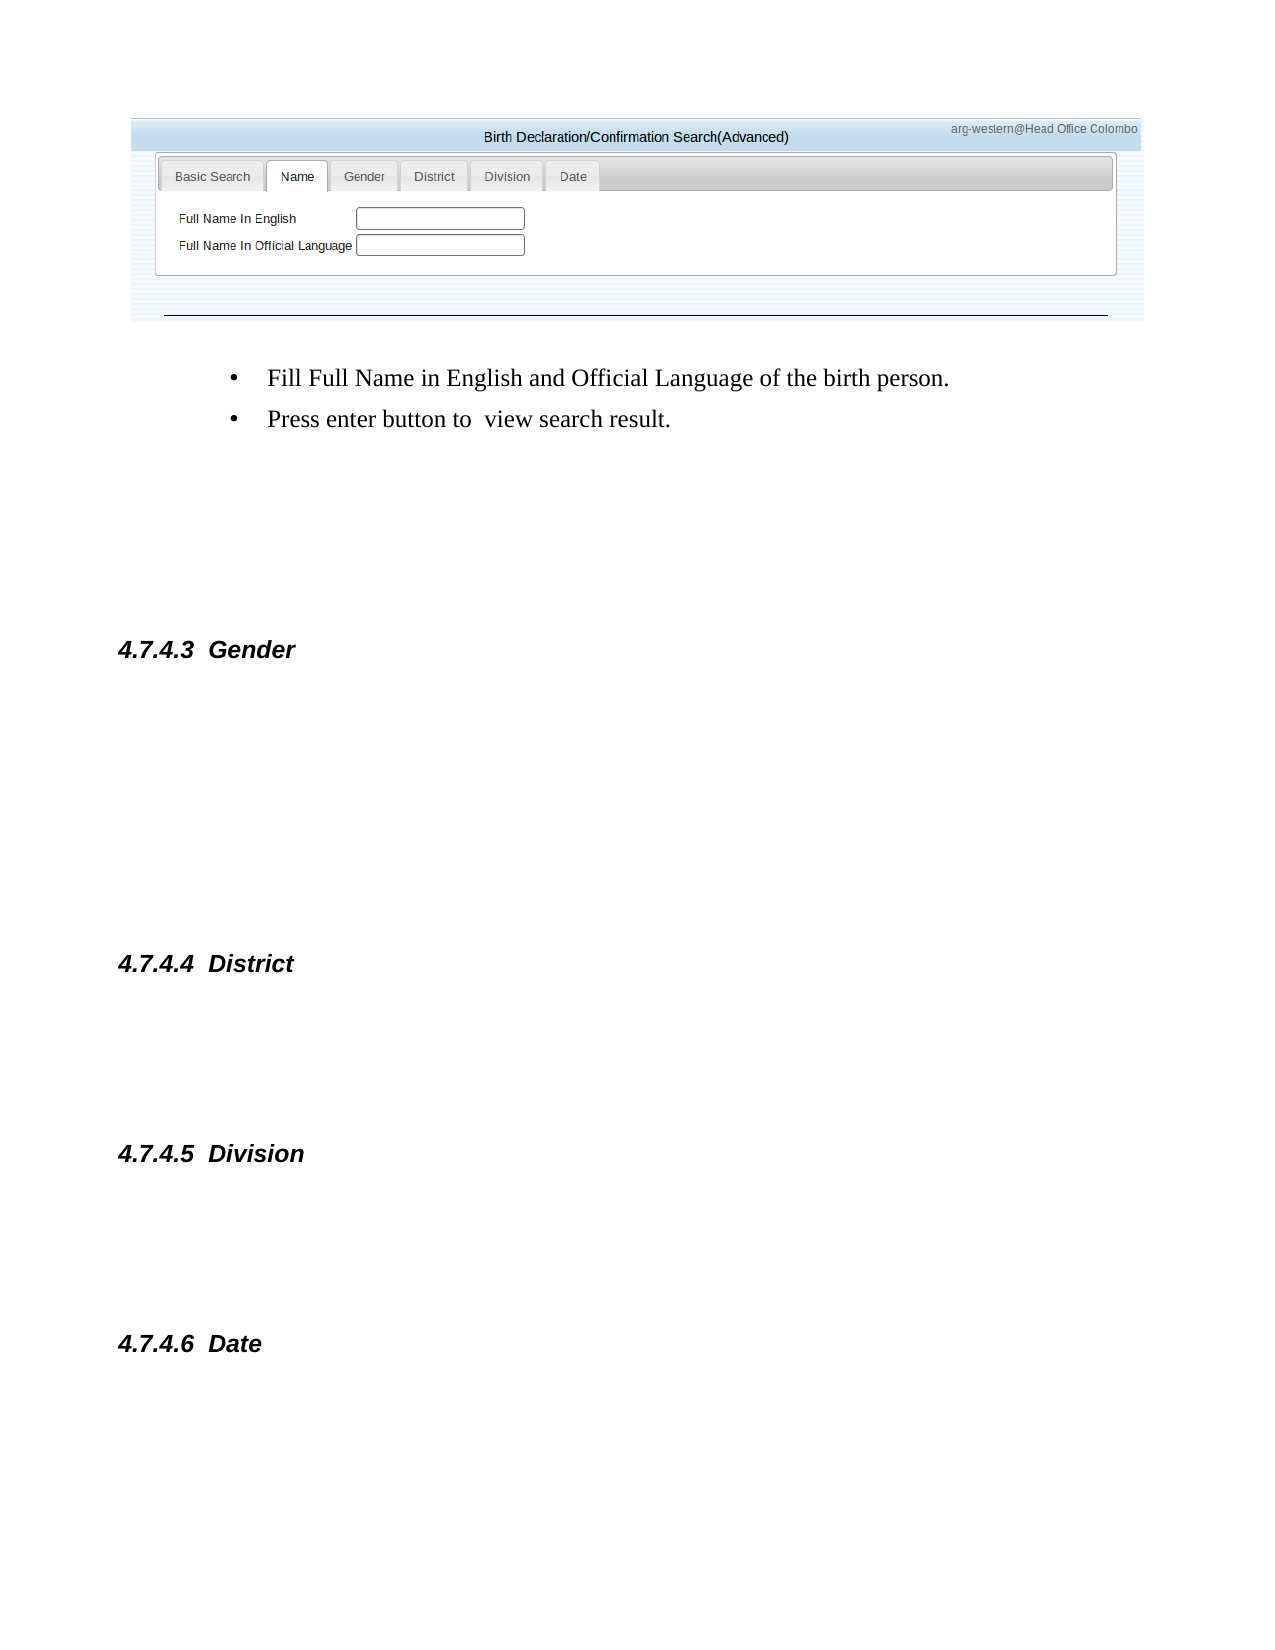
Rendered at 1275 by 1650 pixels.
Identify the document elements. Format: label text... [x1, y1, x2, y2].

subtitle Division [118, 1139, 1157, 1167]
subtitle District [118, 949, 1157, 978]
subtitle Date [118, 1329, 1157, 1357]
list Fill Full Name in English and Official Language of the birth person. [229, 363, 1157, 392]
subtitle Gender [118, 636, 1157, 664]
list Press enter button to view search result. [229, 404, 1157, 433]
picture [131, 118, 1145, 322]
